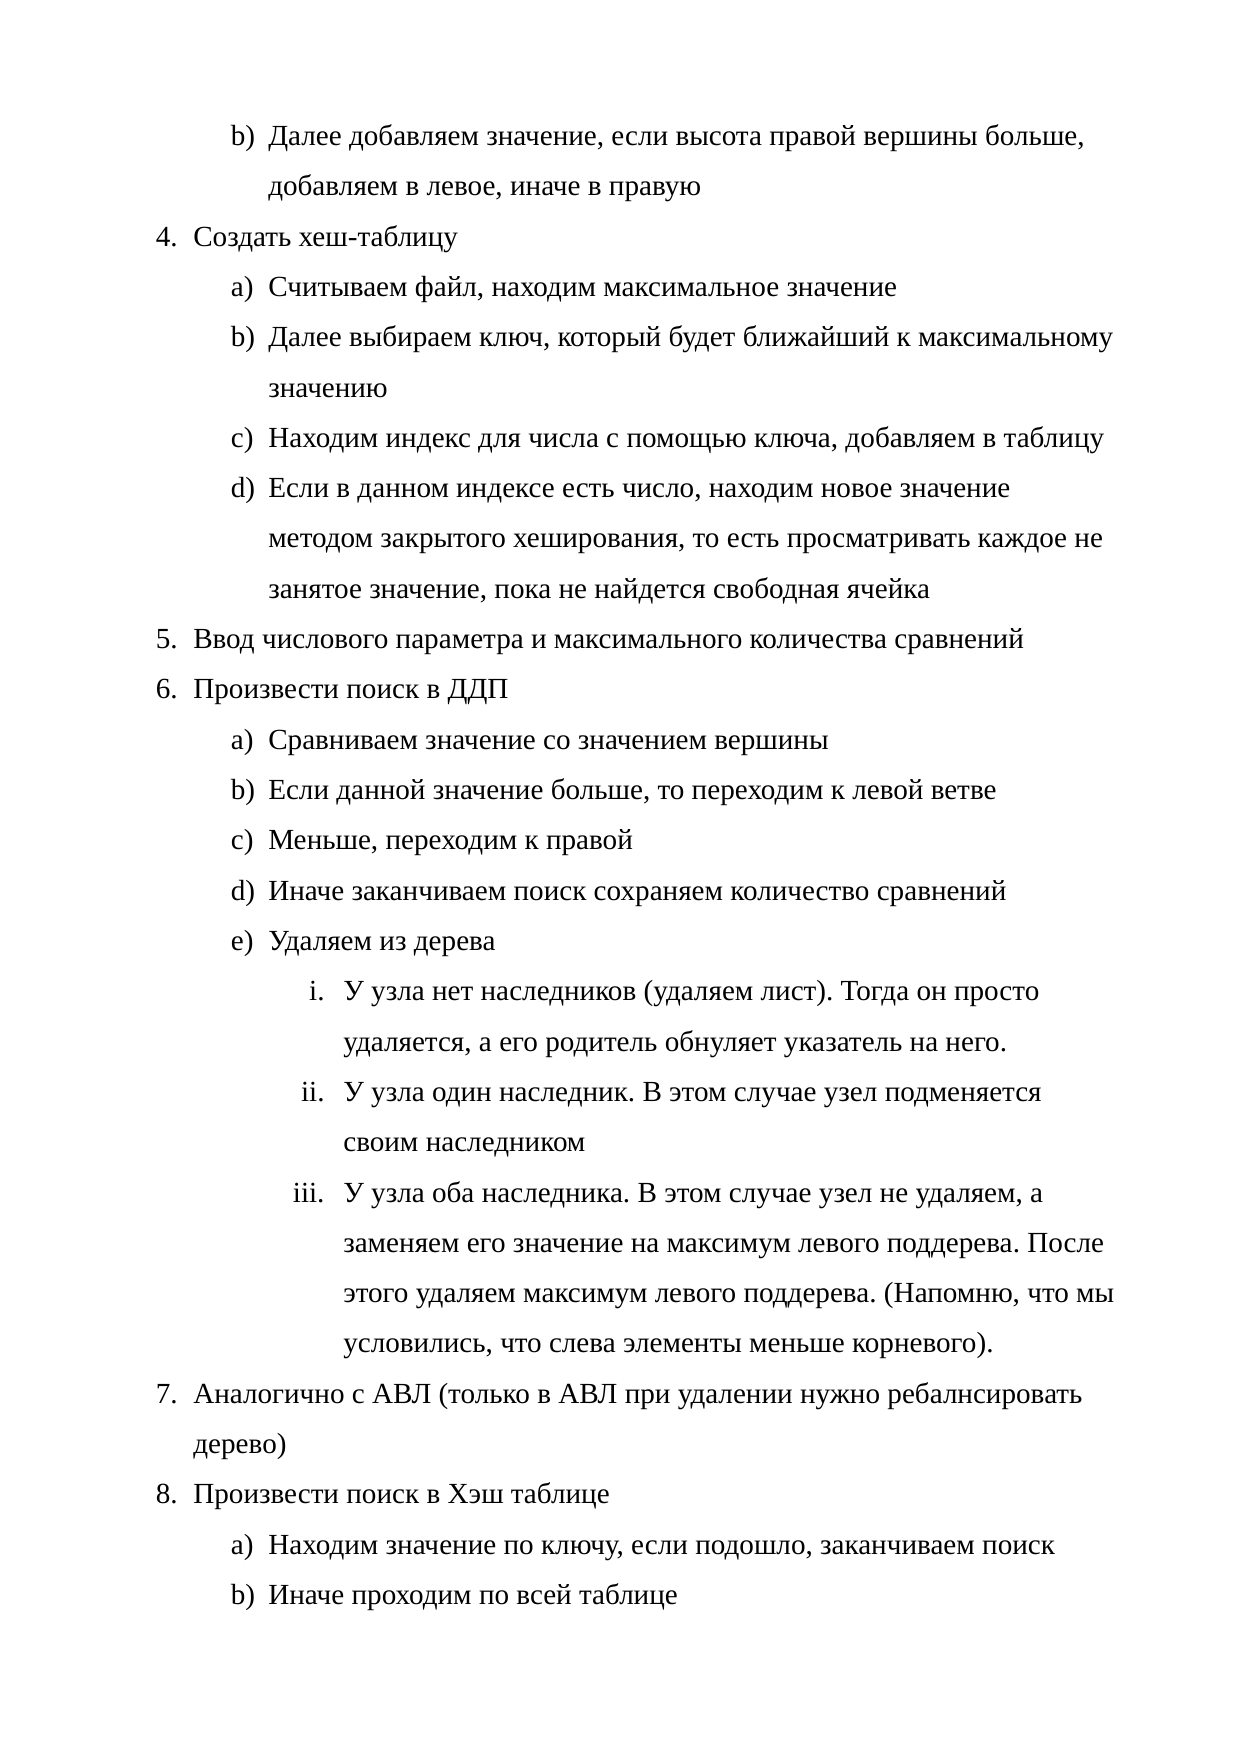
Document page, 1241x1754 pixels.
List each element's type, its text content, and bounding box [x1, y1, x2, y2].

list У узла оба наследника. В этом случае узел не удаляем, а заменяем его значение на максимум левого поддерева. После этого удаляем максимум левого поддерева. (Напомню, что мы условились, что слева элементы меньше корневого). [324, 1175, 1122, 1359]
list Далее добавляем значение, если высота правой вершины больше, добавляем в левое, иначе в правую [231, 118, 1122, 202]
list Произвести поиск в Хэш таблице [156, 1477, 1122, 1510]
list Создать хеш-таблицу [156, 219, 1122, 252]
list Произвести поиск в ДДП [156, 672, 1122, 705]
list Если в данном индексе есть число, находим новое значение методом закрытого хеширования, то есть просматривать каждое не занятое значение, пока не найдется свободная ячейка [231, 470, 1122, 604]
list Иначе заканчиваем поиск сохраняем количество сравнений [231, 873, 1122, 906]
list Аналогично с АВЛ (только в АВЛ при удалении нужно ребалнсировать дерево) [156, 1376, 1122, 1460]
list Находим значение по ключу, если подошло, заканчиваем поиск [231, 1527, 1122, 1560]
list Ввод числового параметра и максимального количества сравнений [156, 621, 1122, 655]
list Находим индекс для числа с помощью ключа, добавляем в таблицу [231, 420, 1122, 453]
list У узла нет наследников (удаляем лист). Тогда он просто удаляется, а его родитель обнуляет указатель на него. [324, 973, 1122, 1057]
list Далее выбираем ключ, который будет ближайший к максимальному значению [231, 319, 1122, 403]
list Сравниваем значение со значением вершины [231, 722, 1122, 755]
list Меньше, переходим к правой [231, 822, 1122, 856]
list Удаляем из дерева [231, 923, 1122, 957]
list Если данной значение больше, то переходим к левой ветве [231, 772, 1122, 806]
list Считываем файл, находим максимальное значение [231, 269, 1122, 303]
list Иначе проходим по всей таблице [231, 1577, 1122, 1611]
list У узла один наследник. В этом случае узел подменяется своим наследником [324, 1074, 1122, 1158]
